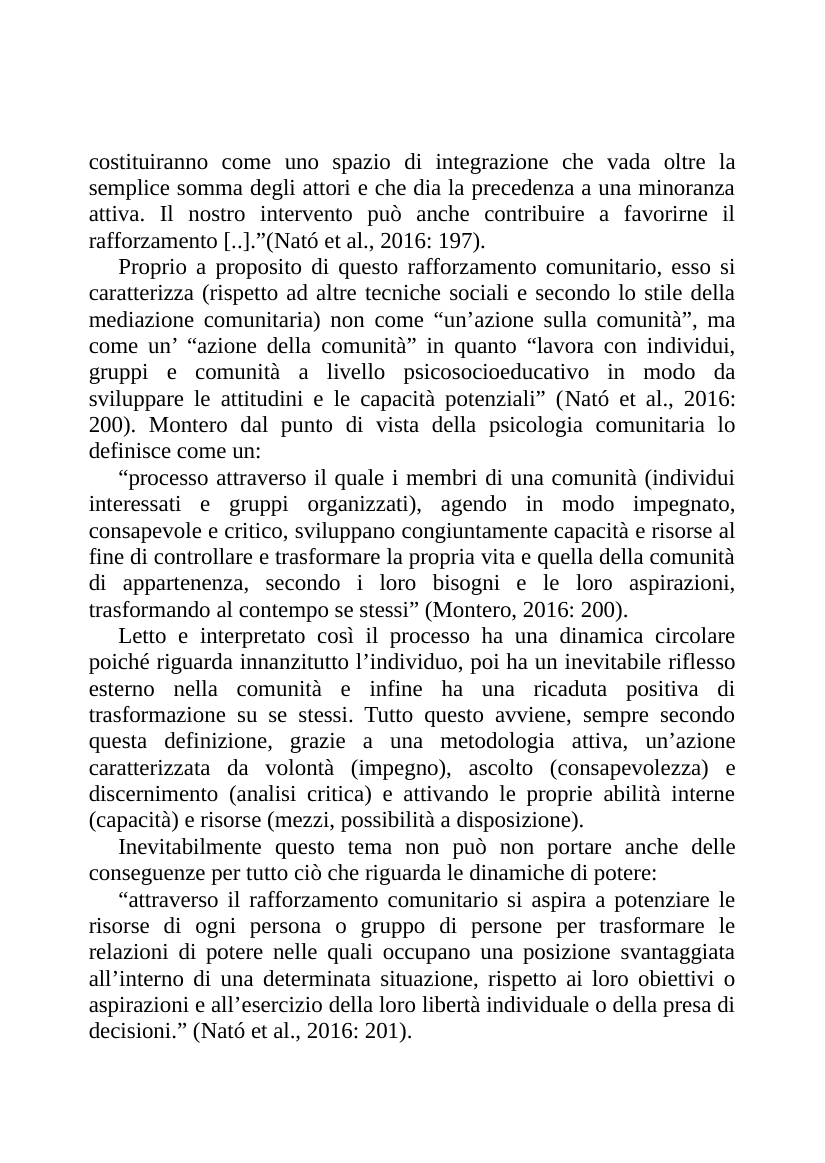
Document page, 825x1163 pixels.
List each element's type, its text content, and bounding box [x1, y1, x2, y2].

text Letto e interpretato così il processo ha una dinamica circolare poiché riguarda innanzitutto l’individuo, poi ha un inevitabile riflesso esterno nella comunità e infine ha una ricaduta positiva di trasformazione su se stessi. Tutto questo avviene, sempre secondo questa definizione, grazie a una metodologia attiva, un’azione caratterizzata da volontà (impegno), ascolto (consapevolezza) e discernimento (analisi critica) e attivando le proprie abilità interne (capacità) e risorse (mezzi, possibilità a disposizione). [88, 622, 736, 833]
text Inevitabilmente questo tema non può non portare anche delle conseguenze per tutto ciò che riguarda le dinamiche di potere: [88, 833, 736, 886]
text Proprio a proposito di questo rafforzamento comunitario, esso si caratterizza (rispetto ad altre tecniche sociali e secondo lo stile della mediazione comunitaria) non come “un’azione sulla comunità”, ma come un’ “azione della comunità” in quanto “lavora con individui, gruppi e comunità a livello psicosocioeducativo in modo da sviluppare le attitudini e le capacità potenziali” (Nató et al., 2016: 200). Montero dal punto di vista della psicologia comunitaria lo definisce come un: [88, 253, 736, 464]
text costituiranno come uno spazio di integrazione che vada oltre la semplice somma degli attori e che dia la precedenza a una minoranza attiva. Il nostro intervento può anche contribuire a favorirne il rafforzamento [..].”(Nató et al., 2016: 197). [88, 148, 736, 253]
text “attraverso il rafforzamento comunitario si aspira a potenziare le risorse di ogni persona o gruppo di persone per trasformare le relazioni di potere nelle quali occupano una posizione svantaggiata all’interno di una determinata situazione, rispetto ai loro obiettivi o aspirazioni e all’esercizio della loro libertà individuale o della presa di decisioni.” (Nató et al., 2016: 201). [88, 886, 736, 1044]
text “processo attraverso il quale i membri di una comunità (individui interessati e gruppi organizzati), agendo in modo impegnato, consapevole e critico, sviluppano congiuntamente capacità e risorse al fine di controllare e trasformare la propria vita e quella della comunità di appartenenza, secondo i loro bisogni e le loro aspirazioni, trasformando al contempo se stessi” (Montero, 2016: 200). [88, 464, 736, 622]
